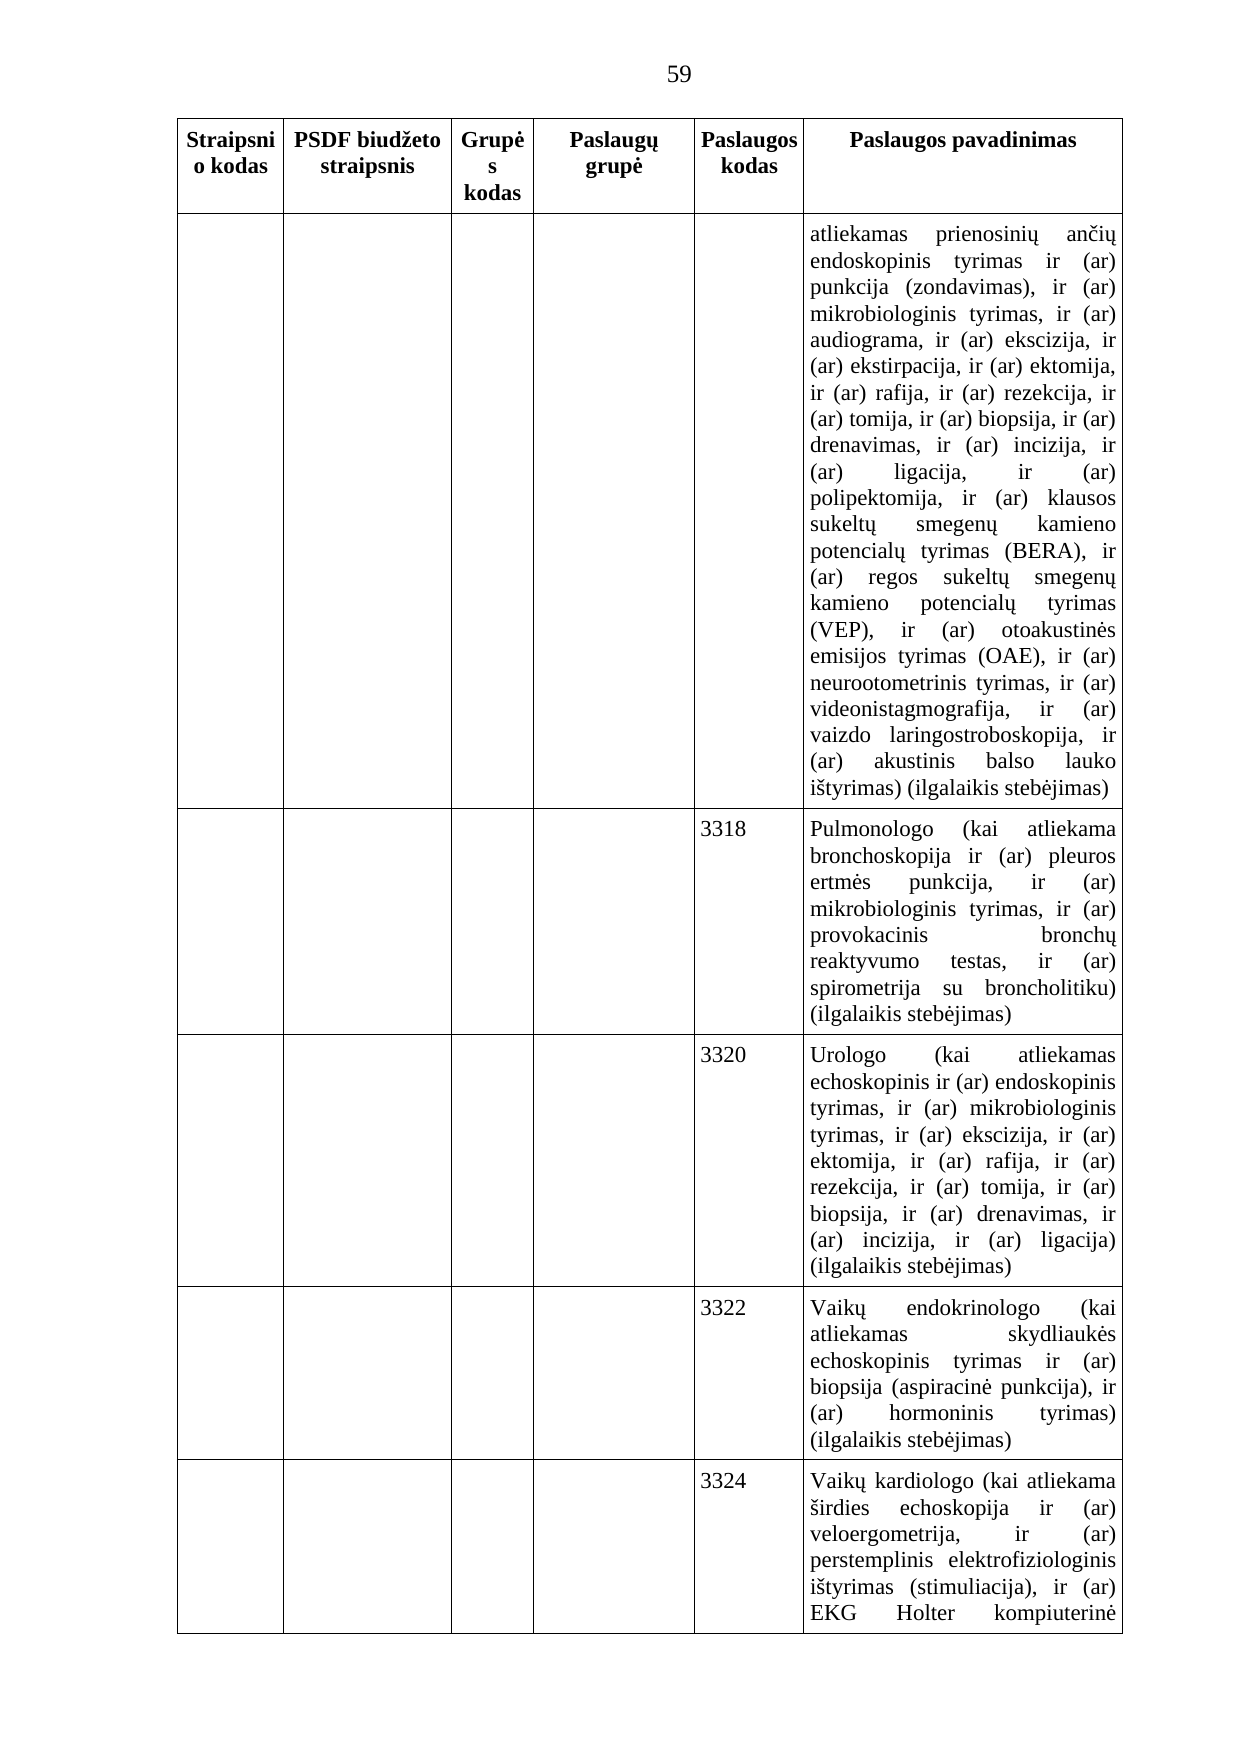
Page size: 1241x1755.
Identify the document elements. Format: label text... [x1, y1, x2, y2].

table_cell [452, 1460, 533, 1632]
table_cell [284, 809, 451, 1033]
table_cell [178, 1460, 283, 1632]
table_header PSDF biudžeto straipsnis [284, 119, 451, 212]
table_cell [284, 1035, 451, 1286]
table_cell 3320 [695, 1035, 803, 1286]
table_cell [534, 1460, 694, 1632]
table_cell atliekamas prienosinių ančių endoskopinis tyrimas ir (ar) punkcija (zondavimas), ir (ar) mikrobiologinis tyrimas, ir (ar) audiograma, ir (ar) ekscizija, ir (ar) ekstirpacija, ir (ar) ektomija, ir (ar) rafija, ir (ar) rezekcija, ir (ar) tomija, ir (ar) biopsija, ir (ar) drenavimas, ir (ar) incizija, ir (ar) ligacija, ir (ar) polipektomija, ir (ar) klausos sukeltų smegenų kamieno potencialų tyrimas (BERA), ir (ar) regos sukeltų smegenų kamieno potencialų tyrimas (VEP), ir (ar) otoakustinės emisijos tyrimas (OAE), ir (ar) neurootometrinis tyrimas, ir (ar) videonistagmografija, ir (ar) vaizdo laringostroboskopija, ir (ar) akustinis balso lauko ištyrimas) (ilgalaikis stebėjimas) [804, 214, 1122, 807]
table_cell [534, 1035, 694, 1286]
table_cell [284, 1460, 451, 1632]
table_cell [452, 1035, 533, 1286]
table_cell 3318 [695, 809, 803, 1033]
table_cell [178, 214, 283, 807]
table_cell [534, 809, 694, 1033]
table_cell [534, 214, 694, 807]
table_cell 3324 [695, 1460, 803, 1632]
table_cell [178, 809, 283, 1033]
table_header Paslaugos kodas [695, 119, 803, 212]
table_header Paslaugų grupė [534, 119, 694, 212]
table_cell 3322 [695, 1287, 803, 1459]
table_cell [452, 809, 533, 1033]
table_cell [452, 1287, 533, 1459]
table_cell [284, 1287, 451, 1459]
table_cell [178, 1035, 283, 1286]
table_header Grupės kodas [452, 119, 533, 212]
table_cell [452, 214, 533, 807]
table_cell Vaikų kardiologo (kai atliekama širdies echoskopija ir (ar) veloergometrija, ir (ar) perstemplinis elektrofiziologinis ištyrimas (stimuliacija), ir (ar) EKG Holter kompiuterinė [804, 1460, 1122, 1632]
table_cell Pulmonologo (kai atliekama bronchoskopija ir (ar) pleuros ertmės punkcija, ir (ar) mikrobiologinis tyrimas, ir (ar) provokacinis bronchų reaktyvumo testas, ir (ar) spirometrija su broncholitiku) (ilgalaikis stebėjimas) [804, 809, 1122, 1033]
table_cell [695, 214, 803, 807]
table_cell Urologo (kai atliekamas echoskopinis ir (ar) endoskopinis tyrimas, ir (ar) mikrobiologinis tyrimas, ir (ar) ekscizija, ir (ar) ektomija, ir (ar) rafija, ir (ar) rezekcija, ir (ar) tomija, ir (ar) biopsija, ir (ar) drenavimas, ir (ar) incizija, ir (ar) ligacija) (ilgalaikis stebėjimas) [804, 1035, 1122, 1286]
table_header Straipsnio kodas [178, 119, 283, 212]
table_cell [284, 214, 451, 807]
table_header Paslaugos pavadinimas [804, 119, 1122, 212]
table_cell Vaikų endokrinologo (kai atliekamas skydliaukės echoskopinis tyrimas ir (ar) biopsija (aspiracinė punkcija), ir (ar) hormoninis tyrimas) (ilgalaikis stebėjimas) [804, 1287, 1122, 1459]
table_cell [178, 1287, 283, 1459]
table_cell [534, 1287, 694, 1459]
